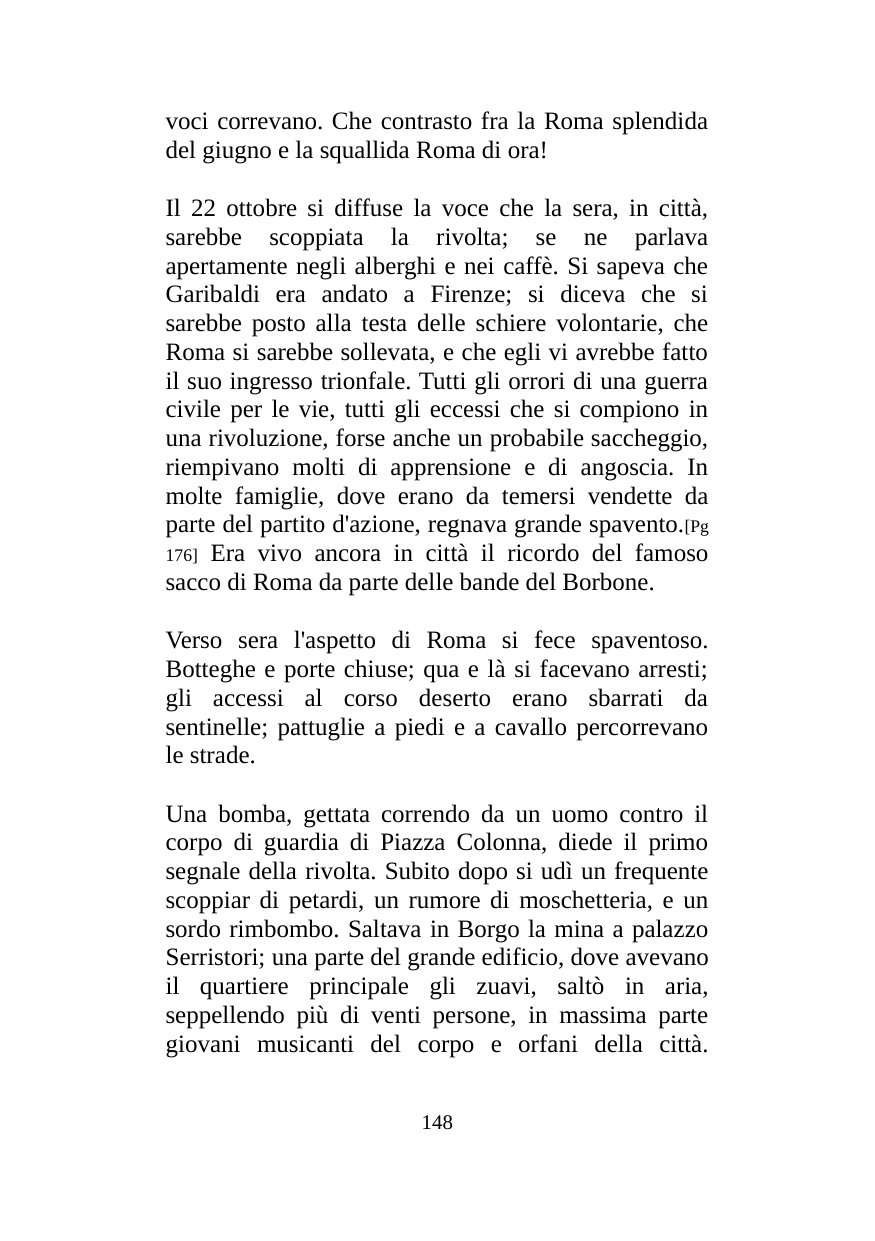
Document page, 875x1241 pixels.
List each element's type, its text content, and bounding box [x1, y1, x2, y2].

text Verso sera l'aspetto di Roma si fece spaventoso. Botteghe e porte chiuse; qua e là si facevano arresti; gli accessi al corso deserto erano sbarrati da sentinelle; pattuglie a piedi e a cavallo percorrevano le strade. [165, 625, 709, 769]
text Una bomba, gettata correndo da un uomo contro il corpo di guardia di Piazza Colonna, diede il primo segnale della rivolta. Subito dopo si udì un frequente scoppiar di petardi, un rumore di moschetteria, e un sordo rimbombo. Saltava in Borgo la mina a palazzo Serristori; una parte del grande edificio, dove avevano il quartiere principale gli zuavi, saltò in aria, seppellendo più di venti persone, in massima parte giovani musicanti del corpo e orfani della città. [165, 799, 709, 1057]
text voci correvano. Che contrasto fra la Roma splendida del giugno e la squallida Roma di ora! [165, 106, 709, 164]
text Il 22 ottobre si diffuse la voce che la sera, in città, sarebbe scoppiata la rivolta; se ne parlava apertamente negli alberghi e nei caffè. Si sapeva che Garibaldi era andato a Firenze; si diceva che si sarebbe posto alla testa delle schiere volontarie, che Roma si sarebbe sollevata, e che egli vi avrebbe fatto il suo ingresso trionfale. Tutti gli orrori di una guerra civile per le vie, tutti gli eccessi che si compiono in una rivoluzione, forse anche un probabile saccheggio, riempivano molti di apprensione e di angoscia. In molte famiglie, dove erano da temersi vendette da parte del partito d'azione, regnava grande spavento.[Pg 176] Era vivo ancora in città il ricordo del famoso sacco di Roma da parte delle bande del Borbone. [165, 193, 709, 596]
